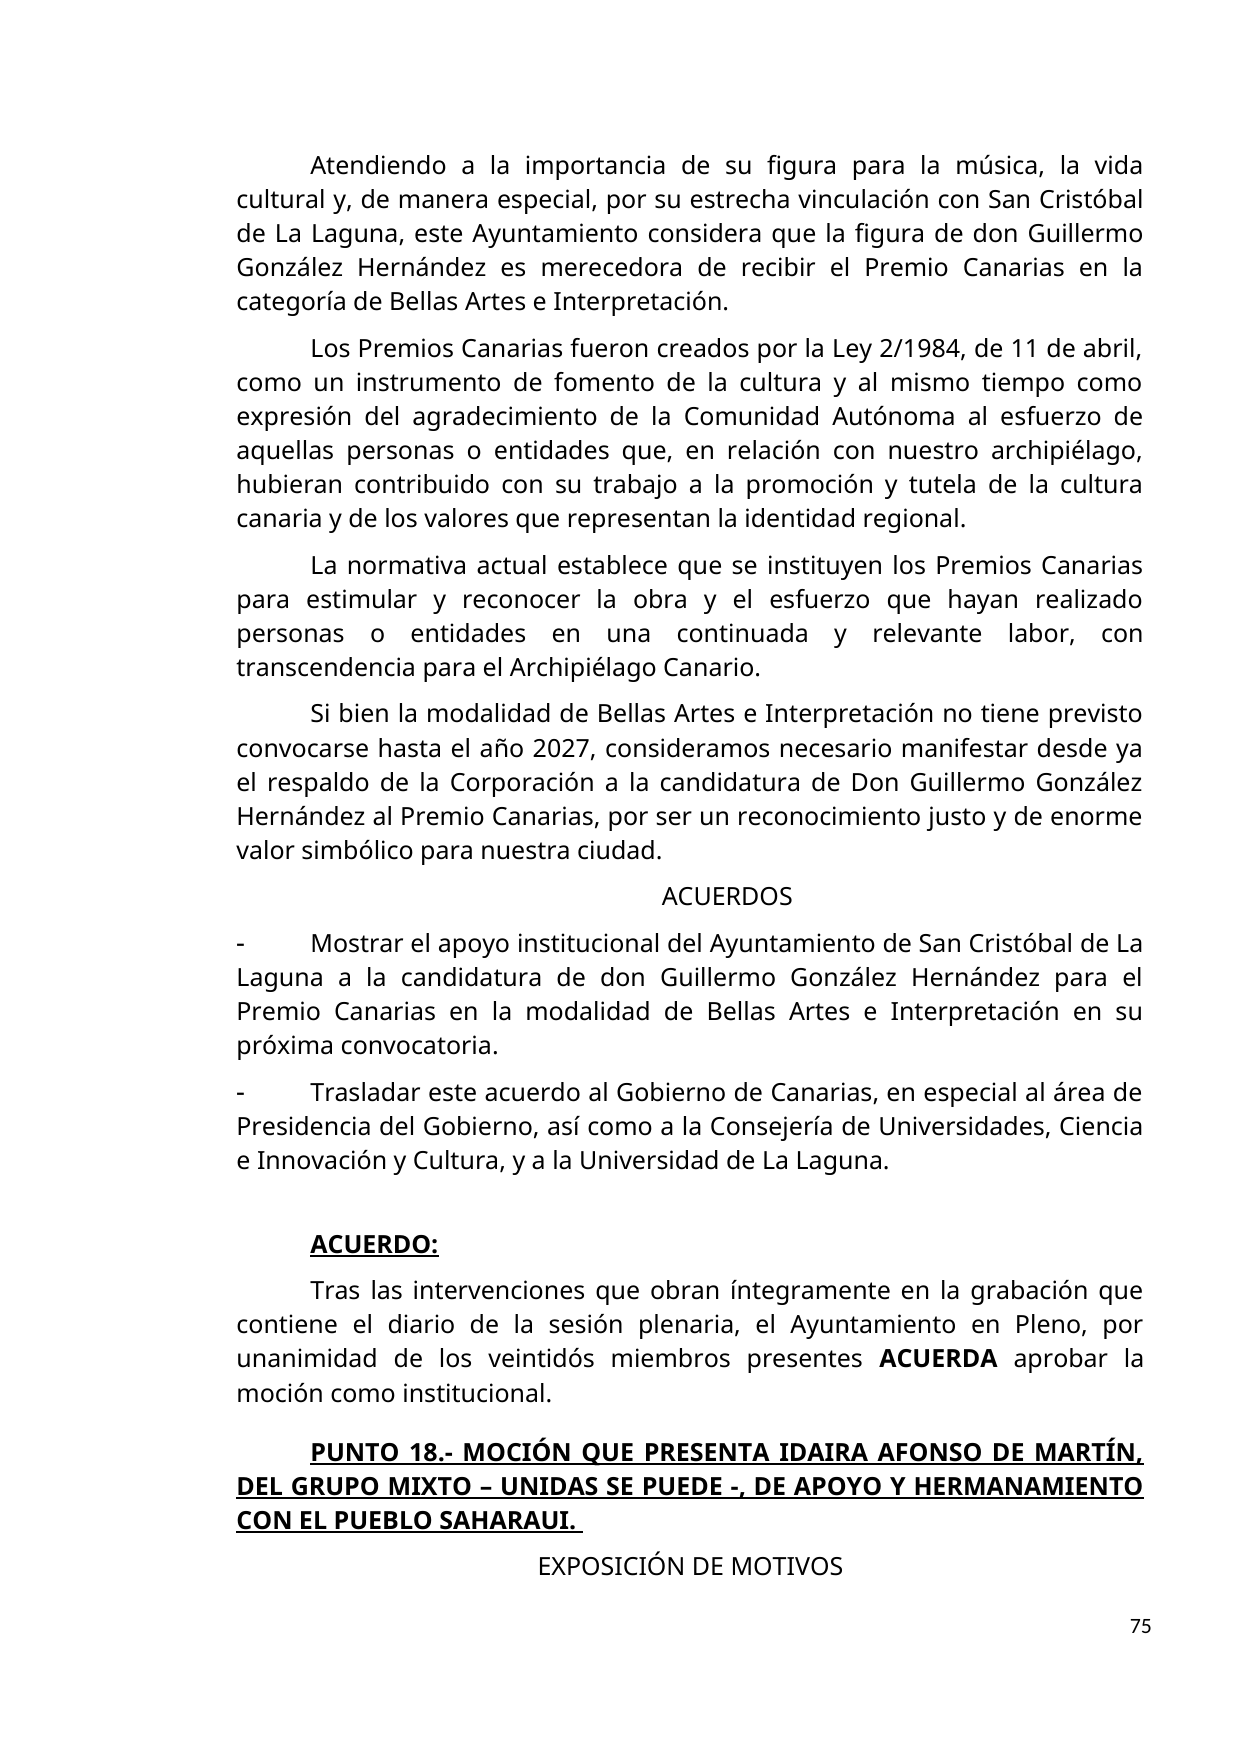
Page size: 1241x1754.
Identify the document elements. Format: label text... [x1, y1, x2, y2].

text ACUERDO: [236, 1226, 1144, 1261]
text CON EL PUEBLO SAHARAUI. [236, 1499, 1144, 1536]
text ACUERDOS [236, 879, 1144, 913]
list Mostrar el apoyo institucional del Ayuntamiento de San Cristóbal de La Laguna a la candidatura de don Guillermo González Hernández para el Premio Canarias en la modalidad de Bellas Artes e Interpretación en su próxima convocatoria. [236, 926, 1144, 1062]
text PUNTO 18.- MOCIÓN QUE PRESENTA IDAIRA AFONSO DE MARTÍN, DEL GRUPO MIXTO – UNIDAS SE PUEDE -, DE APOYO Y HERMANAMIENTO [236, 1434, 1144, 1497]
list Trasladar este acuerdo al Gobierno de Canarias, en especial al área de Presidencia del Gobierno, así como a la Consejería de Universidades, Ciencia e Innovación y Cultura, y a la Universidad de La Laguna. [236, 1074, 1144, 1176]
text Si bien la modalidad de Bellas Artes e Interpretación no tiene previsto convocarse hasta el año 2027, consideramos necesario manifestar desde ya el respaldo de la Corporación a la candidatura de Don Guillermo González Hernández al Premio Canarias, por ser un reconocimiento justo y de enorme valor simbólico para nuestra ciudad. [236, 696, 1144, 866]
text Tras las intervenciones que obran íntegramente en la grabación que contiene el diario de la sesión plenaria, el Ayuntamiento en Pleno, por unanimidad de los veintidós miembros presentes ACUERDA aprobar la moción como institucional. [236, 1273, 1144, 1409]
text EXPOSICIÓN DE MOTIVOS [236, 1549, 1144, 1583]
text La normativa actual establece que se instituyen los Premios Canarias para estimular y reconocer la obra y el esfuerzo que hayan realizado personas o entidades en una continuada y relevante labor, con transcendencia para el Archipiélago Canario. [236, 547, 1144, 684]
text Atendiendo a la importancia de su figura para la música, la vida cultural y, de manera especial, por su estrecha vinculación con San Cristóbal de La Laguna, este Ayuntamiento considera que la figura de don Guillermo González Hernández es merecedora de recibir el Premio Canarias en la categoría de Bellas Artes e Interpretación. [236, 148, 1144, 318]
text Los Premios Canarias fueron creados por la Ley 2/1984, de 11 de abril, como un instrumento de fomento de la cultura y al mismo tiempo como expresión del agradecimiento de la Comunidad Autónoma al esfuerzo de aquellas personas o entidades que, en relación con nuestro archipiélago, hubieran contribuido con su trabajo a la promoción y tutela de la cultura canaria y de los valores que representan la identidad regional. [236, 331, 1144, 535]
